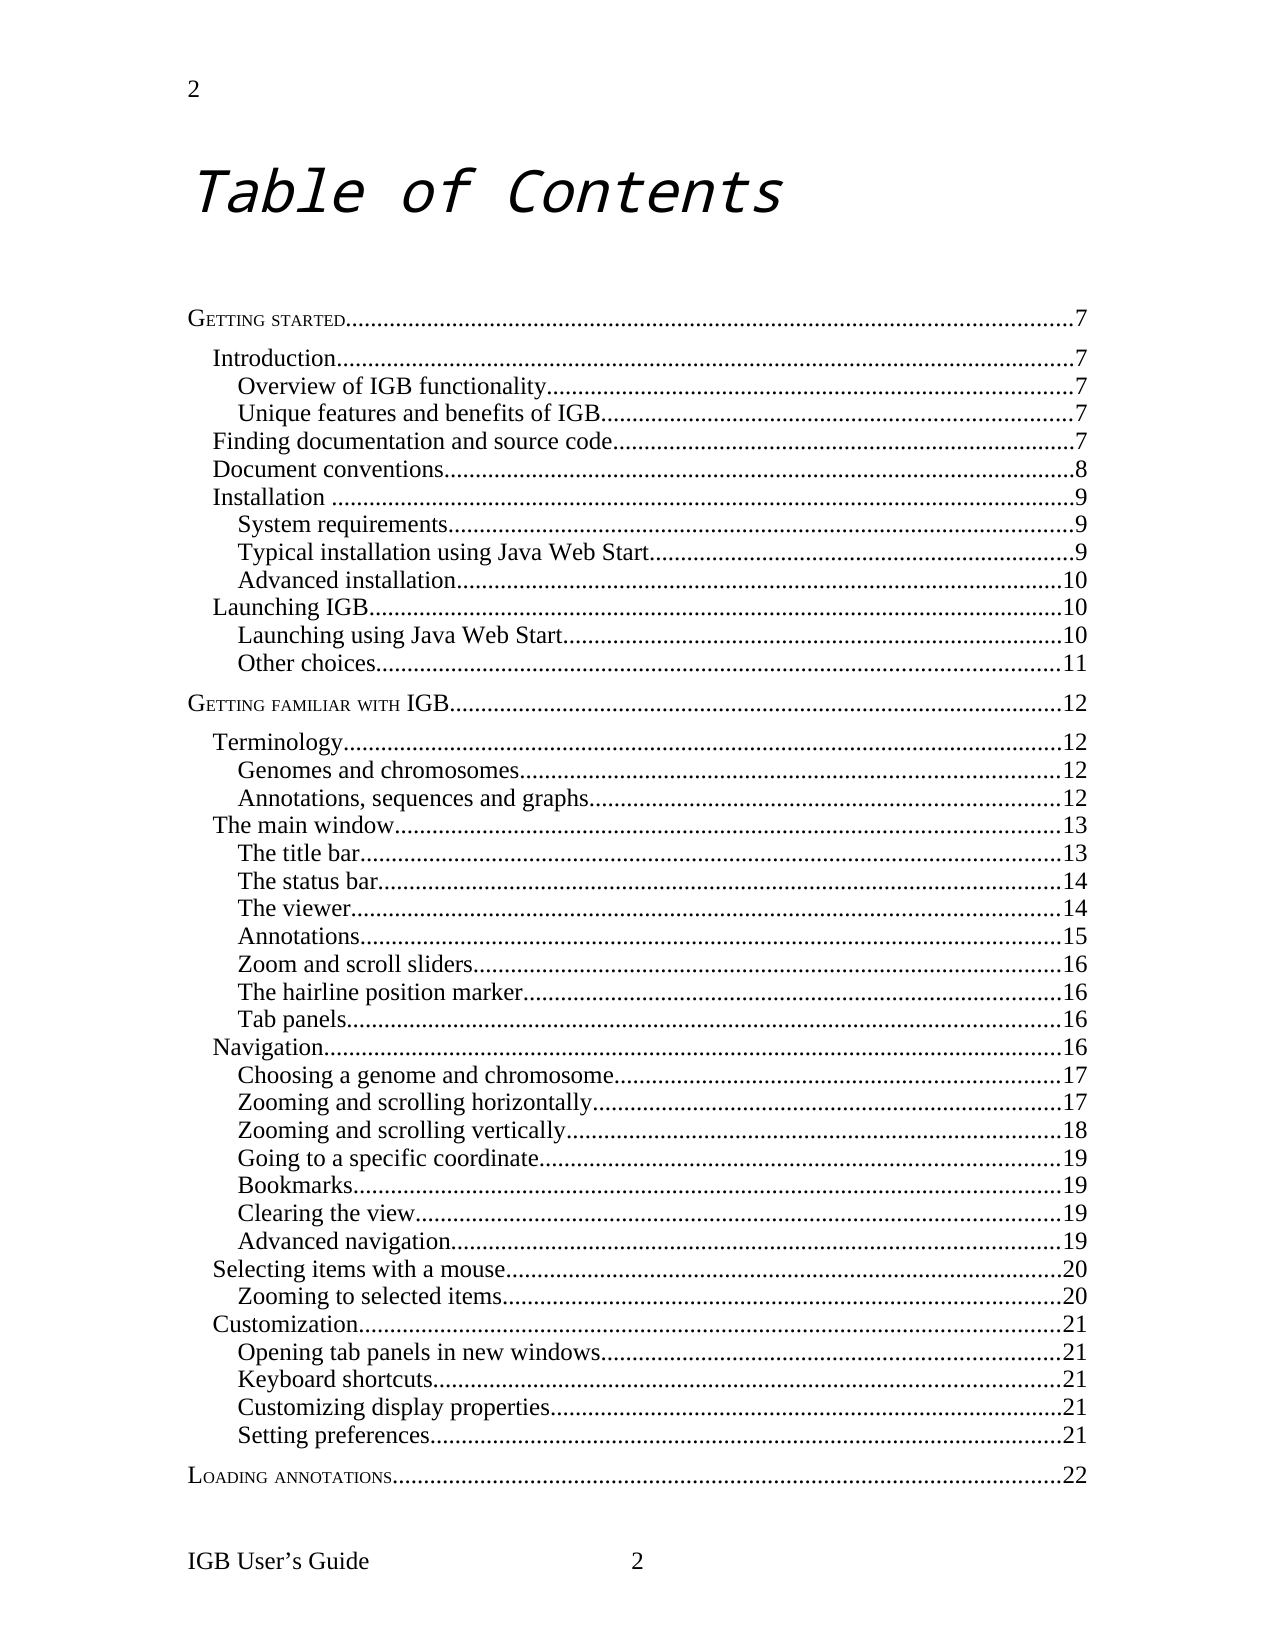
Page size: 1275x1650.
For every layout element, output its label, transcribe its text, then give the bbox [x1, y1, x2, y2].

text Tab panels 16 [237, 1005, 1087, 1033]
text Introduction 7 [212, 344, 1087, 372]
text The title bar 13 [237, 839, 1087, 867]
text Zoom and scroll sliders 16 [237, 950, 1087, 978]
text Annotations 15 [237, 922, 1087, 950]
text The status bar 14 [237, 867, 1087, 894]
text Installation 9 [212, 483, 1087, 510]
text Launching using Java Web Start 10 [237, 621, 1087, 649]
text Getting familiar with IGB 12 [187, 689, 1087, 716]
text Choosing a genome and chromosome 17 [237, 1061, 1087, 1088]
text Document conventions 8 [212, 455, 1087, 483]
text Zooming and scrolling vertically 18 [237, 1116, 1087, 1144]
text Other choices 11 [237, 649, 1087, 677]
text Terminology 12 [212, 728, 1087, 756]
text Getting started 7 [187, 304, 1087, 332]
text Customization 21 [212, 1310, 1087, 1338]
text Overview of IGB functionality 7 [237, 372, 1087, 399]
text Zooming to selected items 20 [237, 1282, 1087, 1310]
text Launching IGB 10 [212, 593, 1087, 621]
text Advanced installation 10 [237, 566, 1087, 593]
text Advanced navigation 19 [237, 1227, 1087, 1255]
text Annotations, sequences and graphs 12 [237, 784, 1087, 811]
subtitle Table of Contents [187, 150, 1087, 229]
text The viewer 14 [237, 894, 1087, 922]
text Typical installation using Java Web Start 9 [237, 538, 1087, 566]
text The hairline position marker 16 [237, 978, 1087, 1005]
text Customizing display properties 21 [237, 1393, 1087, 1421]
text System requirements 9 [237, 510, 1087, 538]
text The main window 13 [212, 811, 1087, 839]
text Finding documentation and source code 7 [212, 427, 1087, 455]
text Bookmarks 19 [237, 1172, 1087, 1199]
text Unique features and benefits of IGB 7 [237, 399, 1087, 427]
text Selecting items with a mouse 20 [212, 1255, 1087, 1282]
text Clearing the view 19 [237, 1199, 1087, 1227]
text Navigation 16 [212, 1033, 1087, 1061]
text Loading annotations 22 [187, 1461, 1087, 1488]
text Setting preferences 21 [237, 1421, 1087, 1449]
text Keyboard shortcuts 21 [237, 1366, 1087, 1393]
text Genomes and chromosomes 12 [237, 756, 1087, 784]
text Opening tab panels in new windows 21 [237, 1338, 1087, 1366]
text Going to a specific coordinate 19 [237, 1144, 1087, 1172]
text Zooming and scrolling horizontally 17 [237, 1088, 1087, 1116]
